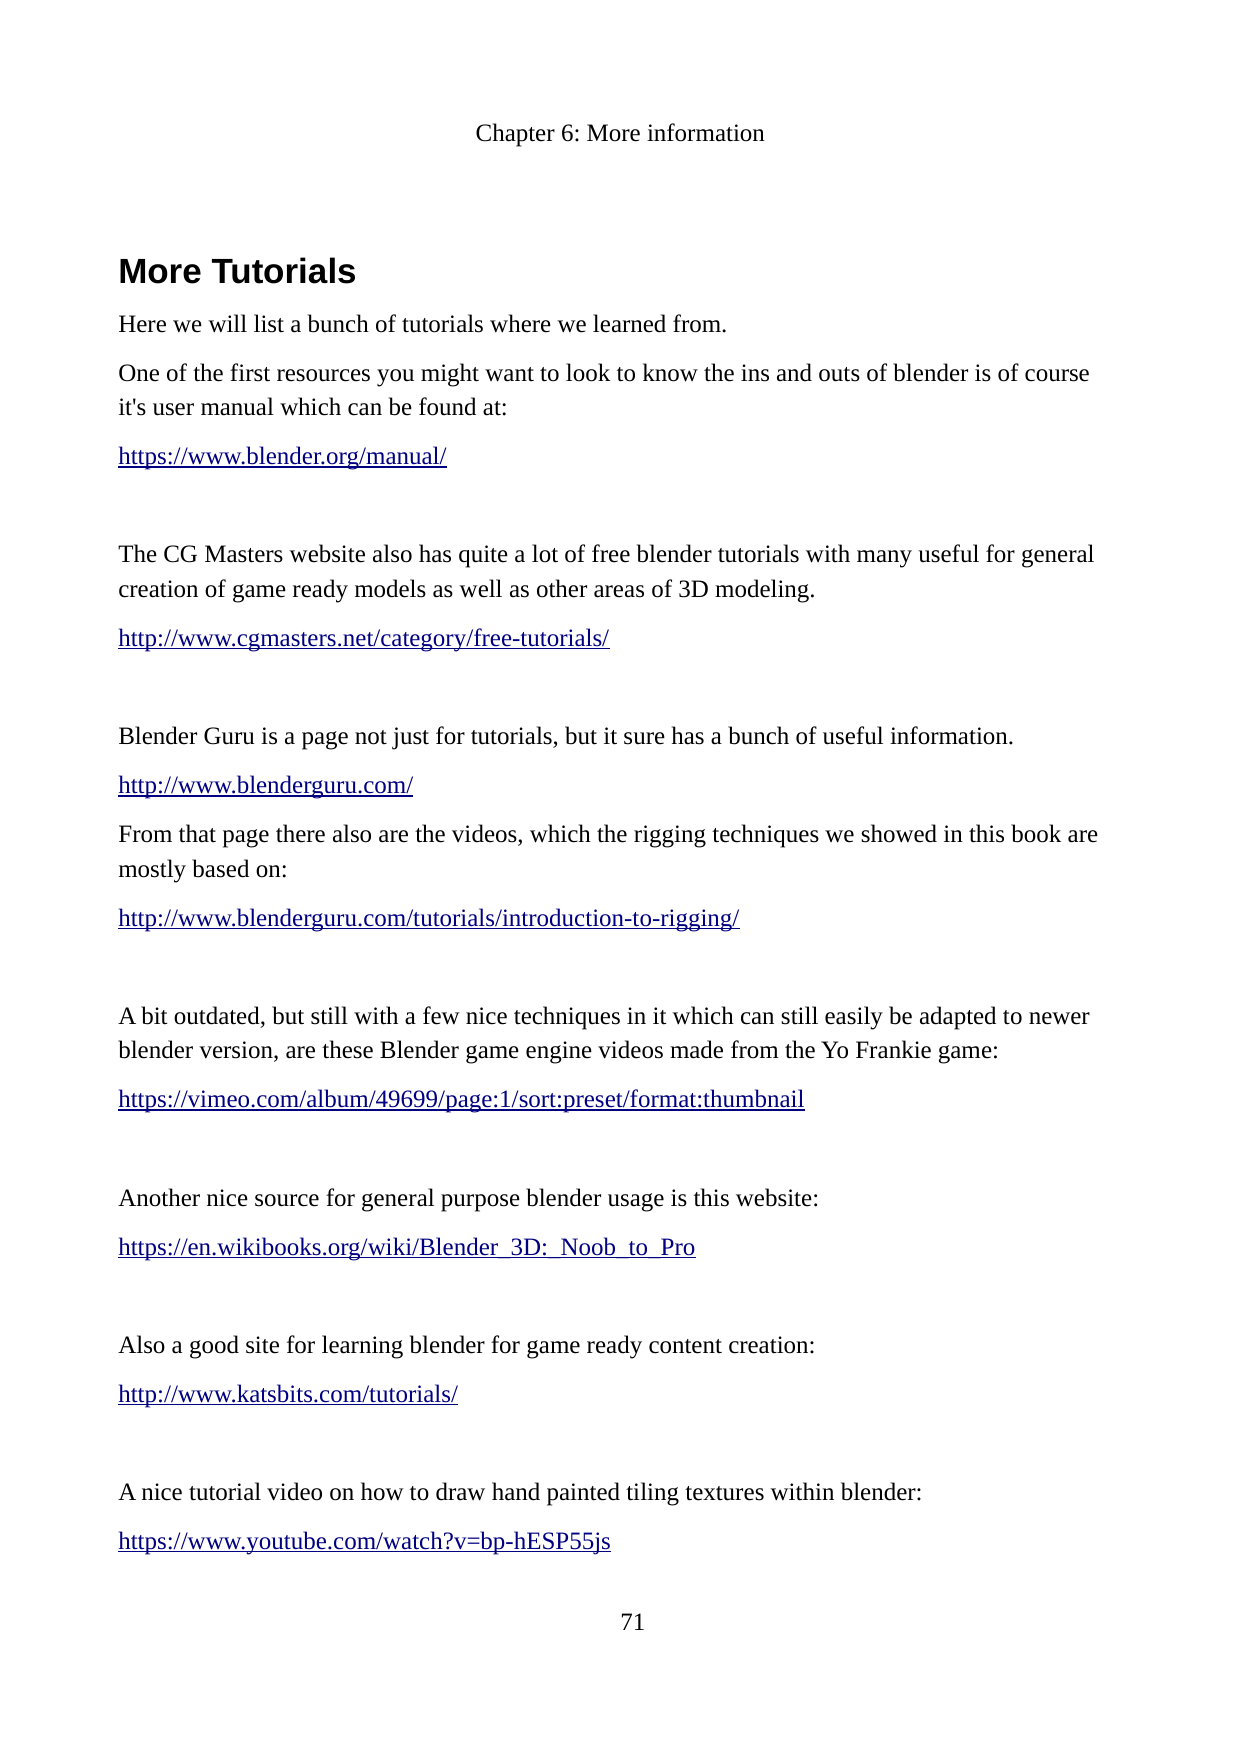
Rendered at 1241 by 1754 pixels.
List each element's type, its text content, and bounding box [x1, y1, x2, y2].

text http://www.cgmasters.net/category/free-tutorials/ [118, 623, 1122, 652]
text From that page there also are the videos, which the rigging techniques we showed in this book are mostly based on: [118, 819, 1122, 882]
text Also a good site for learning blender for game ready content creation: [118, 1330, 1122, 1358]
text https://vimeo.com/album/49699/page:1/sort:preset/format:thumbnail [118, 1084, 1122, 1113]
text Here we will list a bunch of tutorials where we learned from. [118, 309, 1122, 337]
text Another nice source for general purpose blender usage is this website: [118, 1183, 1122, 1211]
subtitle More Tutorials [118, 250, 1122, 290]
text https://en.wikibooks.org/wiki/Blender_3D:_Noob_to_Pro [118, 1232, 1122, 1260]
text Blender Guru is a page not just for tutorials, but it sure has a bunch of useful information. [118, 721, 1122, 750]
text The CG Masters website also has quite a lot of free blender tutorials with many useful for general creation of game ready models as well as other areas of 3D modeling. [118, 539, 1122, 603]
text http://www.blenderguru.com/ [118, 770, 1122, 799]
text http://www.blenderguru.com/tutorials/introduction-to-rigging/ [118, 903, 1122, 932]
text A bit outdated, but still with a few nice techniques in it which can still easily be adapted to newer blender version, are these Blender game engine videos made from the Yo Frankie game: [118, 1001, 1122, 1064]
text A nice tutorial video on how to draw hand painted tiling textures within blender: [118, 1477, 1122, 1506]
text https://www.blender.org/manual/ [118, 441, 1122, 470]
text One of the first resources you might want to look to know the ins and outs of blender is of course it's user manual which can be found at: [118, 358, 1122, 421]
text https://www.youtube.com/watch?v=bp-hESP55js [118, 1526, 1122, 1555]
text http://www.katsbits.com/tutorials/ [118, 1379, 1122, 1408]
